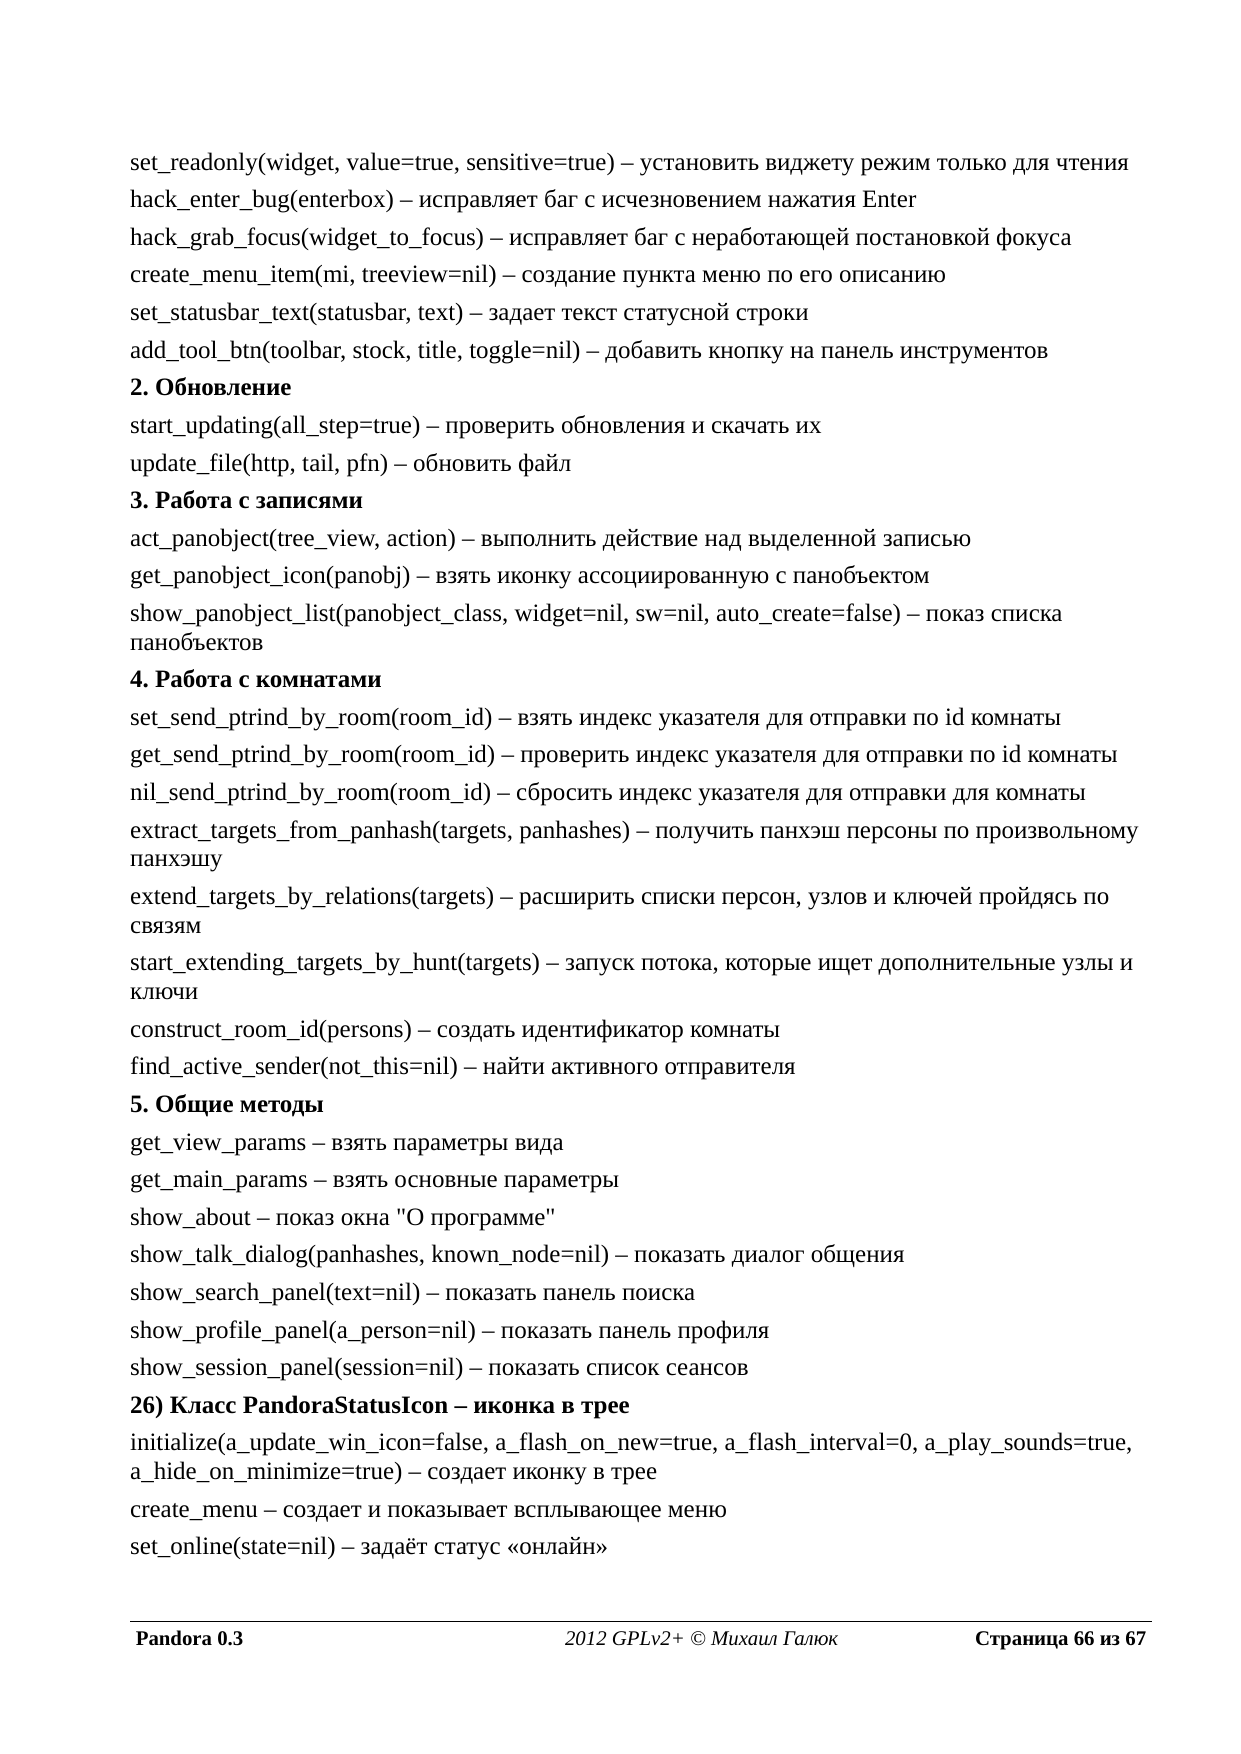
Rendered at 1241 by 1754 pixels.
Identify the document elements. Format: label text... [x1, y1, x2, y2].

text set_statusbar_text(statusbar, text) – задает текст статусной строки [130, 297, 1152, 326]
text show_profile_panel(a_person=nil) – показать панель профиля [130, 1315, 1152, 1343]
text show_search_panel(text=nil) – показать панель поиска [130, 1277, 1152, 1306]
text add_tool_btn(toolbar, stock, title, toggle=nil) – добавить кнопку на панель инструментов [130, 335, 1152, 363]
text extend_targets_by_relations(targets) – расширить списки персон, узлов и ключей пройдясь по связям [130, 881, 1152, 939]
text set_readonly(widget, value=true, sensitive=true) – установить виджету режим только для чтения [130, 147, 1152, 176]
text 5. Общие методы [130, 1089, 1152, 1118]
text construct_room_id(persons) – создать идентификатор комнаты [130, 1014, 1152, 1043]
text 26) Класс PandoraStatusIcon – иконка в трее [130, 1390, 1152, 1419]
text set_send_ptrind_by_room(room_id) – взять индекс указателя для отправки по id комнаты [130, 702, 1152, 731]
text hack_enter_bug(enterbox) – исправляет баг с исчезновением нажатия Enter [130, 184, 1152, 213]
text start_extending_targets_by_hunt(targets) – запуск потока, которые ищет дополнительные узлы и ключи [130, 947, 1152, 1005]
text update_file(http, tail, pfn) – обновить файл [130, 448, 1152, 476]
text create_menu – создает и показывает всплывающее меню [130, 1494, 1152, 1523]
text extract_targets_from_panhash(targets, panhashes) – получить панхэш персоны по произвольному панхэшу [130, 815, 1152, 872]
text show_panobject_list(panobject_class, widget=nil, sw=nil, auto_create=false) – показ списка панобъектов [130, 598, 1152, 656]
text 3. Работа с записями [130, 485, 1152, 514]
text show_about – показ окна "О программе" [130, 1202, 1152, 1231]
text set_online(state=nil) – задаёт статус «онлайн» [130, 1531, 1152, 1560]
text get_panobject_icon(panobj) – взять иконку ассоциированную с панобъектом [130, 560, 1152, 589]
text show_talk_dialog(panhashes, known_node=nil) – показать диалог общения [130, 1239, 1152, 1268]
text show_session_panel(session=nil) – показать список сеансов [130, 1352, 1152, 1381]
text get_send_ptrind_by_room(room_id) – проверить индекс указателя для отправки по id комнаты [130, 739, 1152, 768]
text start_updating(all_step=true) – проверить обновления и скачать их [130, 410, 1152, 439]
text get_main_params – взять основные параметры [130, 1164, 1152, 1193]
text hack_grab_focus(widget_to_focus) – исправляет баг с неработающей постановкой фокуса [130, 222, 1152, 251]
text get_view_params – взять параметры вида [130, 1127, 1152, 1155]
text nil_send_ptrind_by_room(room_id) – сбросить индекс указателя для отправки для комнаты [130, 777, 1152, 806]
text create_menu_item(mi, treeview=nil) – создание пункта меню по его описанию [130, 259, 1152, 288]
text find_active_sender(not_this=nil) – найти активного отправителя [130, 1051, 1152, 1080]
text initialize(a_update_win_icon=false, a_flash_on_new=true, a_flash_interval=0, a_play_sounds=true, a_hide_on_minimize=true) – создает иконку в трее [130, 1427, 1152, 1485]
text 4. Работа с комнатами [130, 664, 1152, 693]
text 2. Обновление [130, 372, 1152, 401]
text act_panobject(tree_view, action) – выполнить действие над выделенной записью [130, 523, 1152, 552]
